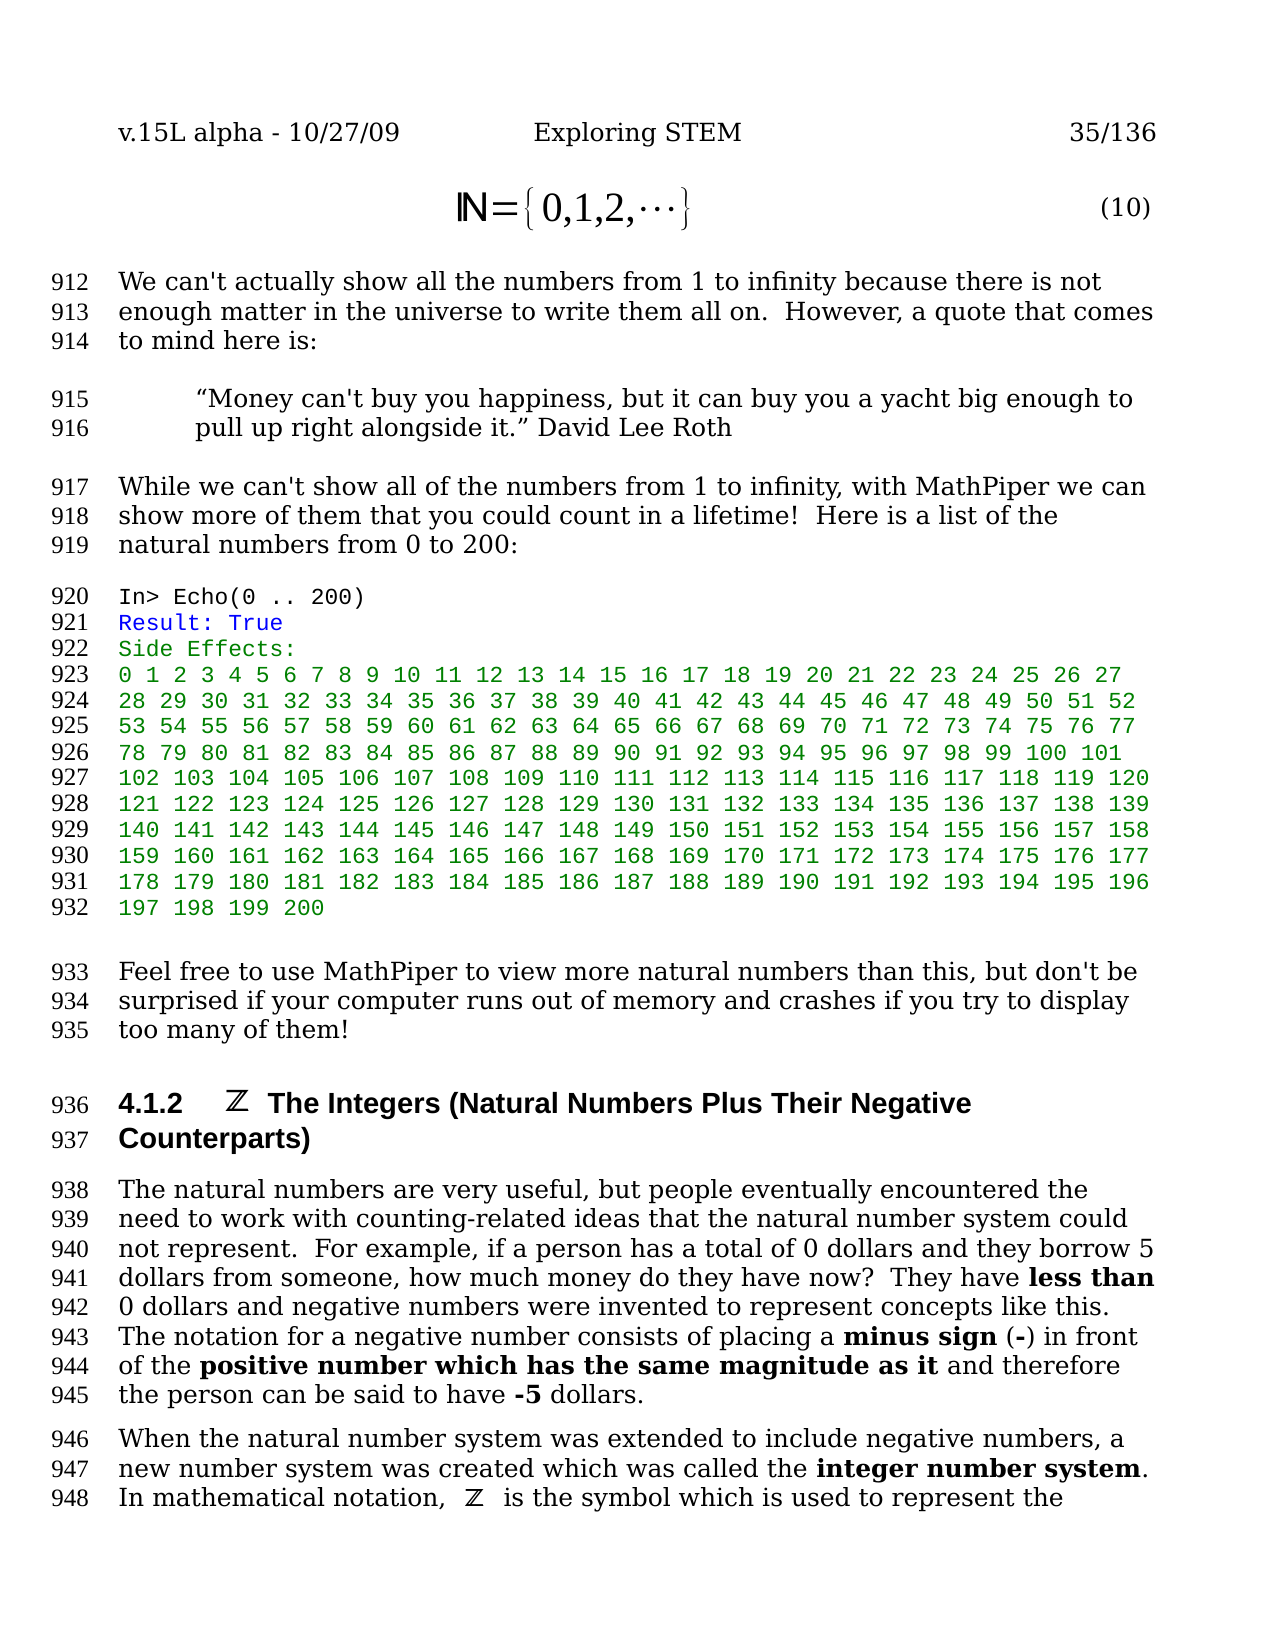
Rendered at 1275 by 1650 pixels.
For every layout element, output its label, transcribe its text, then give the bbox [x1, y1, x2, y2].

text In> Echo(0 .. 200) [118, 585, 1157, 611]
text When the natural number system was extended to include negative numbers, a new number system was created which was called the integer number system. In mathematical notation,is the symbol which is used to represent the [118, 1425, 1157, 1513]
text Side Effects: [118, 637, 1157, 663]
text We can't actually show all the numbers from 1 to infinity because there is not enough matter in the universe to write them all on. However, a quote that comes to mind here is: [118, 268, 1157, 355]
text The natural numbers are very useful, but people eventually encountered the need to work with counting-related ideas that the natural number system could not represent. For example, if a person has a total of 0 dollars and they borrow 5 dollars from someone, how much money do they have now? They have less than 0 dollars and negative numbers were invented to represent concepts like this. The notation for a negative number consists of placing a minus sign (-) in front of the positive number which has the same magnitude as it and therefore the person can be said to have -5 dollars. [118, 1176, 1157, 1410]
text Result: True [118, 611, 1157, 637]
table_header [118, 177, 1041, 238]
table_header (10) [1041, 177, 1157, 238]
text While we can't show all of the numbers from 1 to infinity, with MathPiper we can show more of them that you could count in a lifetime! Here is a list of the natural numbers from 0 to 200: [118, 472, 1157, 559]
text 0 1 2 3 4 5 6 7 8 9 10 11 12 13 14 15 16 17 18 19 20 21 22 23 24 25 26 27 28 29 30 31 32 33 34 35 36 37 38 39 40 41 42 43 44 45 46 47 48 49 50 51 52 53 54 55 56 57 58 59 60 61 62 63 64 65 66 67 68 69 70 71 72 73 74 75 76 77 78 79 80 81 82 83 84 85 86 87 88 89 90 91 92 93 94 95 96 97 98 99 100 101 102 103 104 105 106 107 108 109 110 111 112 113 114 115 116 117 118 119 120 121 122 123 124 125 126 127 128 129 130 131 132 133 134 135 136 137 138 139 140 141 142 143 144 145 146 147 148 149 150 151 152 153 154 155 156 157 158 159 160 161 162 163 164 165 166 167 168 169 170 171 172 173 174 175 176 177 178 179 180 181 182 183 184 185 186 187 188 189 190 191 192 193 194 195 196 197 198 199 200 [118, 663, 1157, 922]
subtitle The Integers (Natural Numbers Plus Their Negative Counterparts) [118, 1084, 1157, 1154]
text “Money can't buy you happiness, but it can buy you a yacht big enough to pull up right alongside it.” David Lee Roth [195, 384, 1157, 443]
text Feel free to use MathPiper to view more natural numbers than this, but don't be surprised if your computer runs out of memory and crashes if you try to display too many of them! [118, 957, 1157, 1045]
